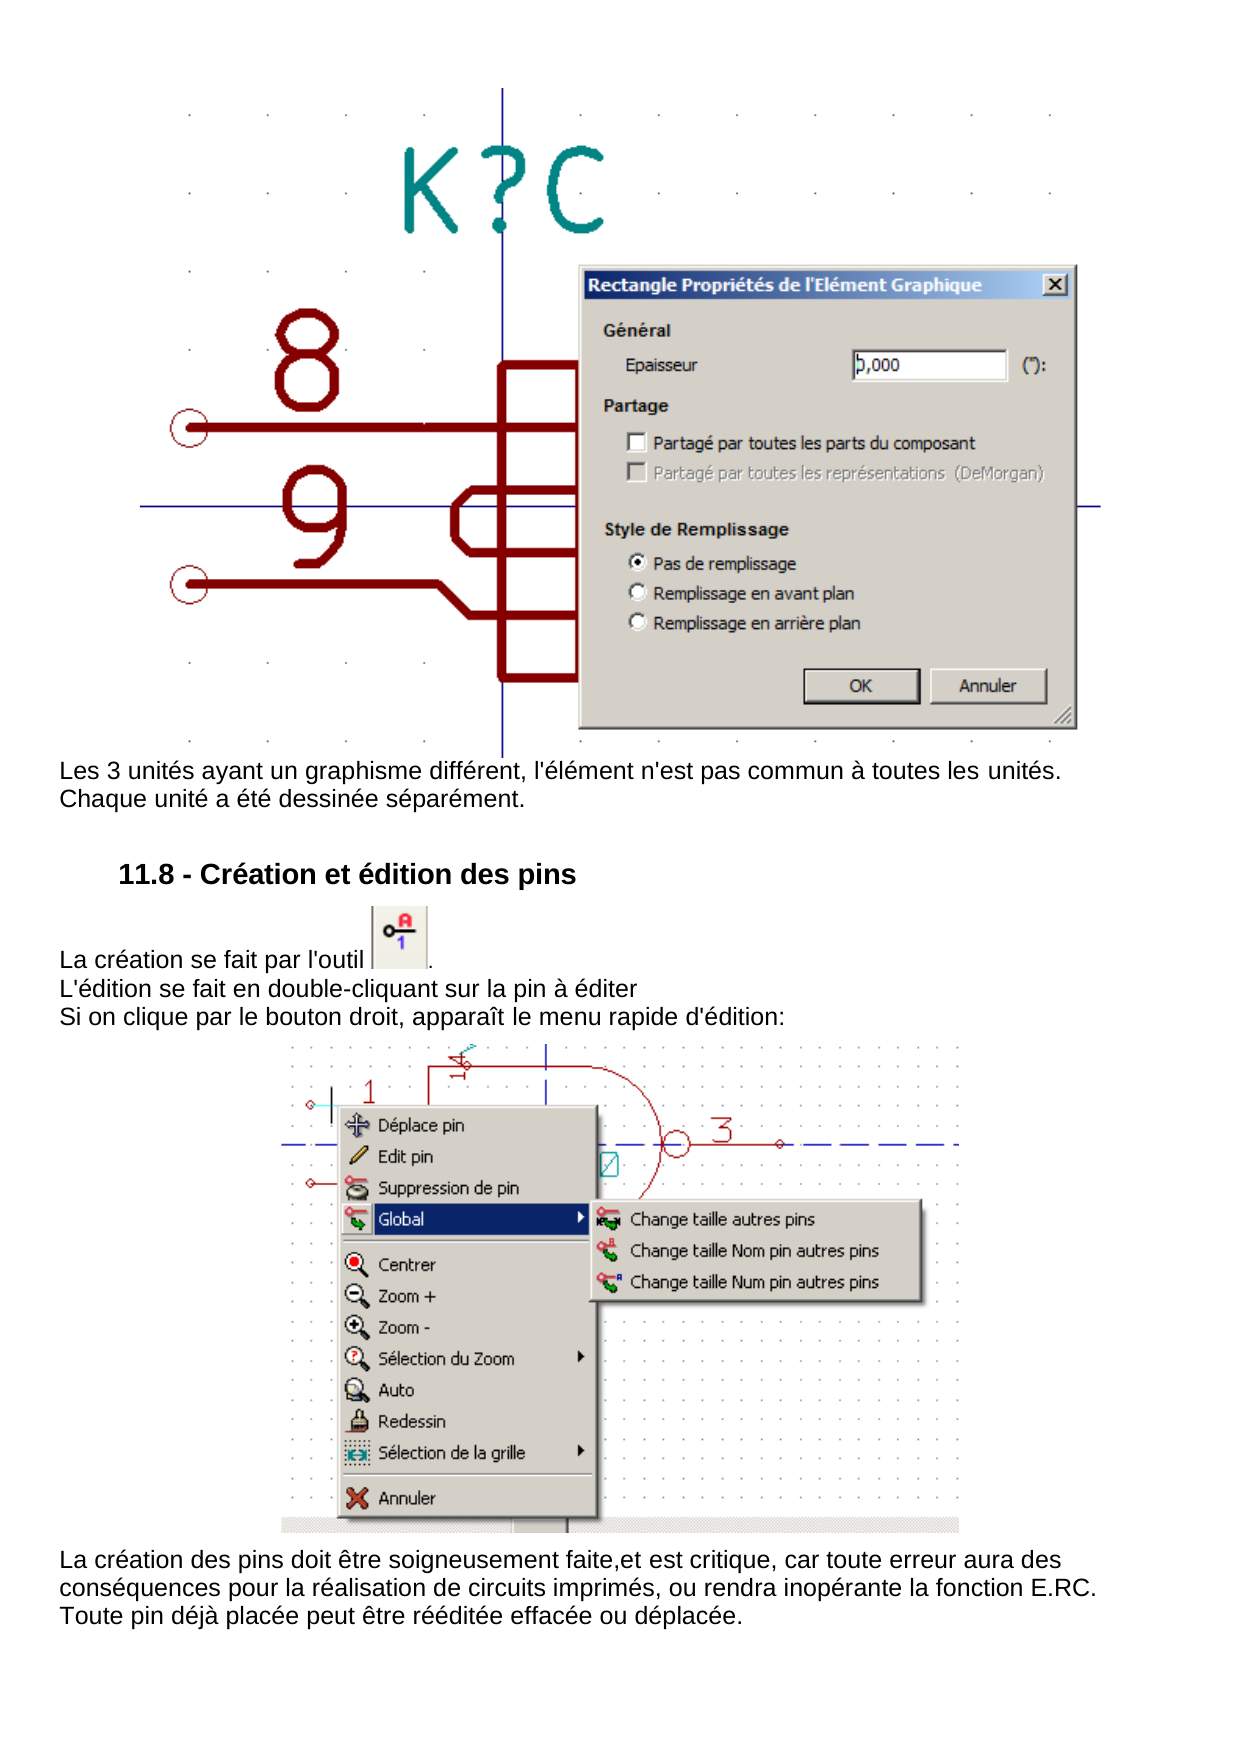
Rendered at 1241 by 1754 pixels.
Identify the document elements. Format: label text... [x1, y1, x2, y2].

text L'édition se fait en double-cliquant sur la pin à éditer [59, 974, 1181, 1002]
text Chaque unité a été dessinée séparément. [59, 785, 1181, 813]
picture [139, 88, 1101, 758]
text Si on clique par le bouton droit, apparaît le menu rapide d'édition: [59, 1002, 1181, 1031]
picture [371, 906, 428, 969]
picture [281, 1044, 959, 1533]
text Les 3 unités ayant un graphisme différent, l'élément n'est pas commun à toutes les unités. [59, 757, 1181, 785]
text Toute pin déjà placée peut être rééditée effacée ou déplacée. [59, 1602, 1181, 1630]
text La création des pins doit être soigneusement faite,et est critique, car toute erreur aura des conséquences pour la réalisation de circuits imprimés, ou rendra inopérante la fonction E.RC. [59, 1546, 1181, 1602]
subtitle Création et édition des pins [118, 858, 1181, 890]
text La création se fait par l'outil . [59, 906, 1181, 974]
